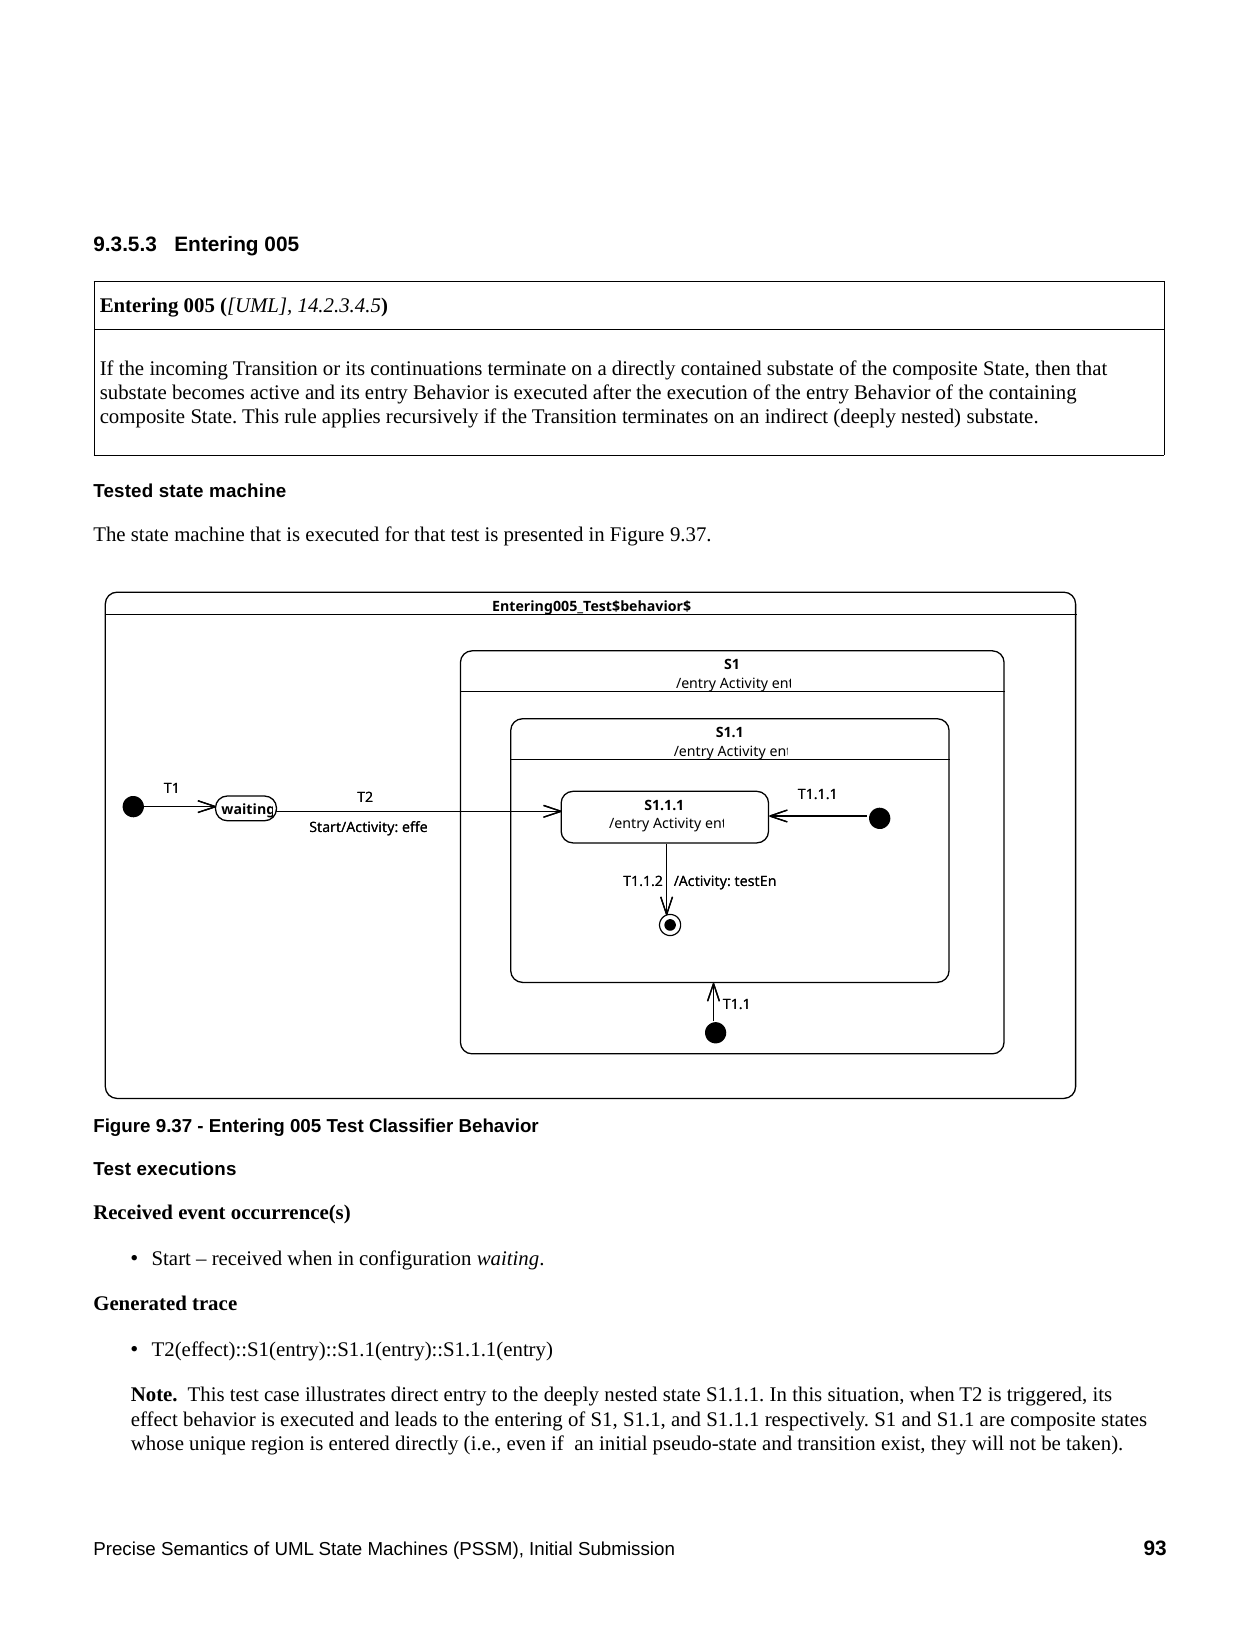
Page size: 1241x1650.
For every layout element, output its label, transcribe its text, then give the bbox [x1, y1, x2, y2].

text Generated trace [93, 1291, 1164, 1315]
list Start – received when in configuration waiting. [131, 1245, 1164, 1270]
subtitle Tested state machine [93, 480, 1164, 501]
table_header Entering 005 ([UML], 14.2.3.4.5) [95, 282, 1164, 329]
text Received event occurrence(s) [93, 1200, 1164, 1224]
table_cell If the incoming Transition or its continuations terminate on a directly contained substate of the composite State, then that substate becomes active and its entry Behavior is executed after the execution of the entry Behavior of the containing composite State. This rule applies recursively if the Transition terminates on an indirect (deeply nested) substate. [95, 330, 1164, 454]
text The state machine that is executed for that test is presented in Figure 9.37. [93, 522, 1164, 546]
subtitle Entering 005 [93, 231, 1164, 256]
text Note. This test case illustrates direct entry to the deeply nested state S1.1.1. In this situation, when T2 is triggered, its effect behavior is executed and leads to the entering of S1, S1.1, and S1.1.1 respectively. S1 and S1.1 are composite states whose unique region is entered directly (i.e., even if an initial pseudo-state and transition exist, they will not be taken). [131, 1382, 1164, 1454]
subtitle Test executions [93, 567, 1164, 1179]
list T2(effect)::S1(entry)::S1.1(entry)::S1.1.1(entry) [131, 1336, 1164, 1361]
text Figure 9.37 - Entering 005 Test Classifier Behavior [93, 580, 1089, 1137]
